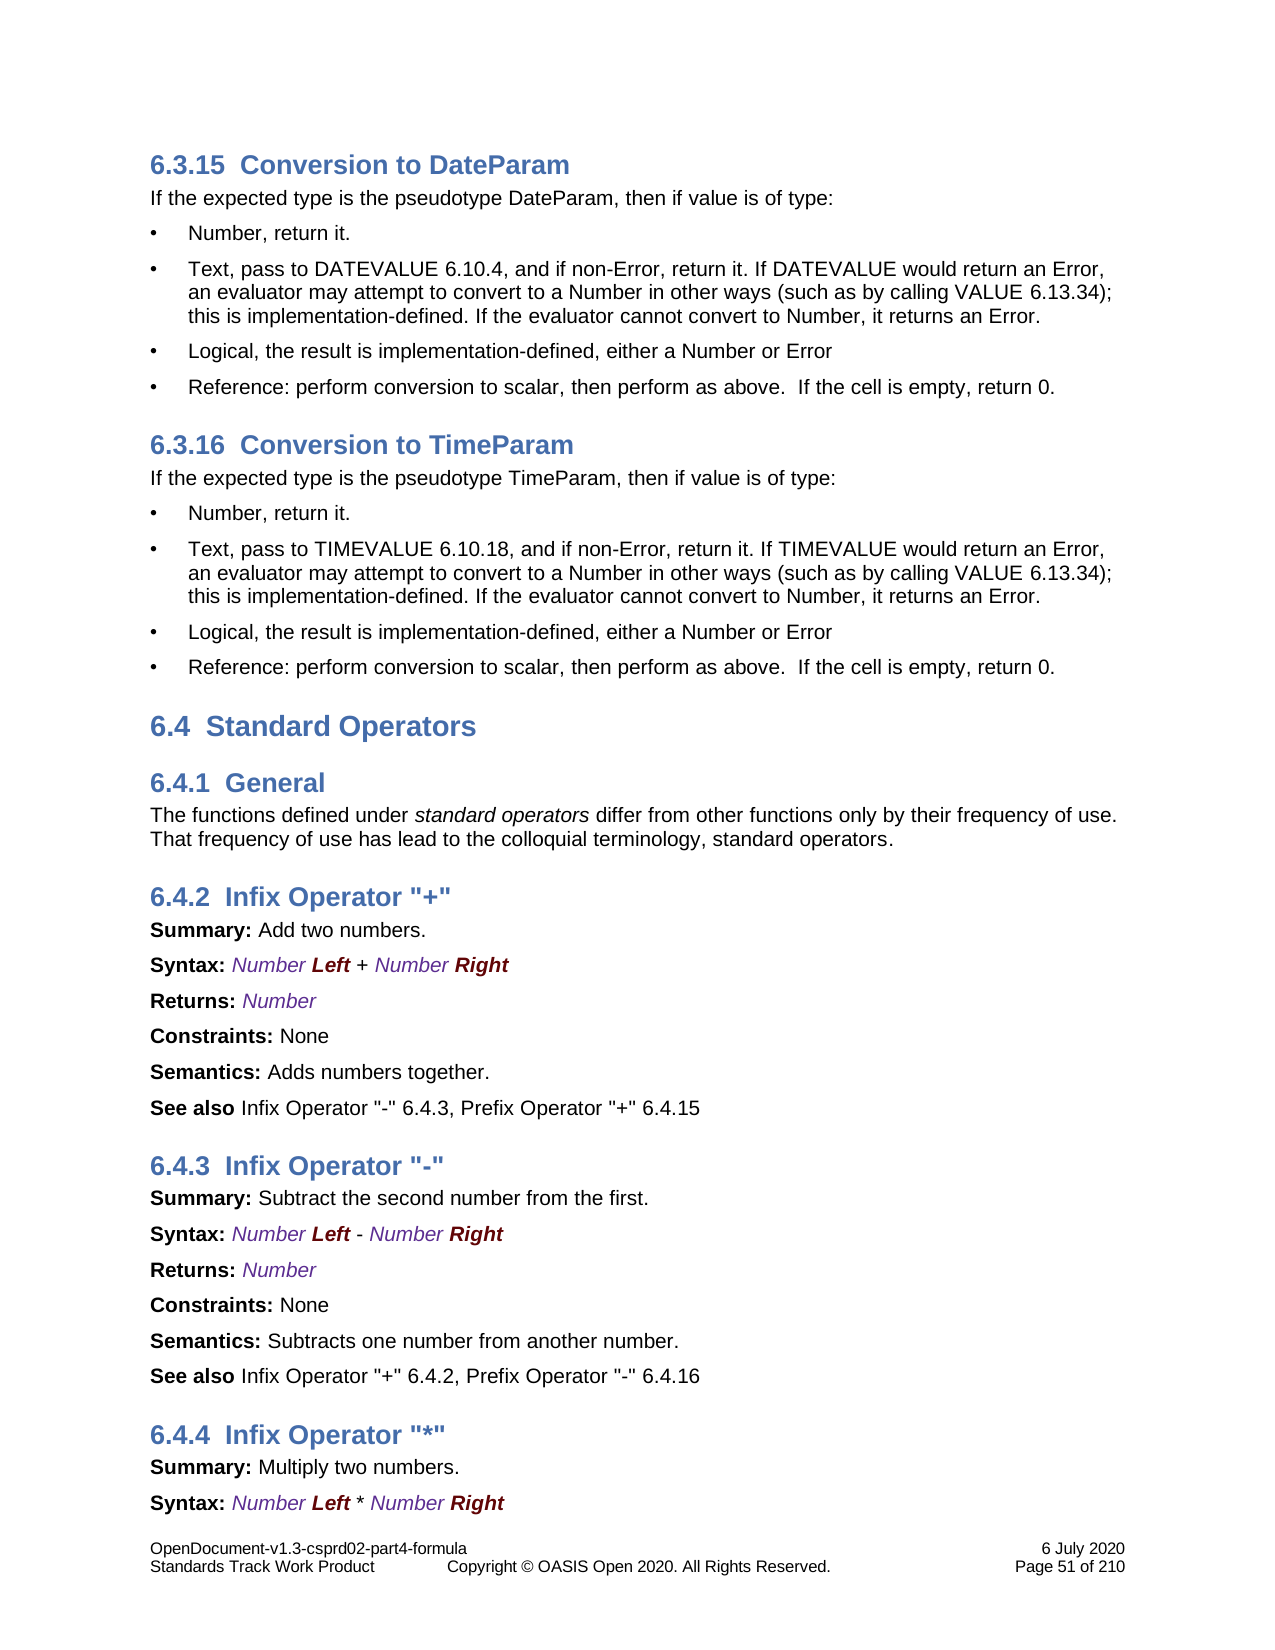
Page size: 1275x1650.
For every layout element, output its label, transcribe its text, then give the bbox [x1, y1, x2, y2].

text If the expected type is the pseudotype TimeParam, then if value is of type: [150, 466, 1125, 490]
subtitle Standard Operators [150, 710, 1125, 743]
text If the expected type is the pseudotype DateParam, then if value is of type: [150, 186, 1125, 209]
list Number, return it. [150, 502, 1125, 525]
subtitle Infix Operator "*" [150, 1419, 1125, 1449]
text Syntax: Number Left + Number Right [150, 954, 1125, 977]
list Reference: perform conversion to scalar, then perform as above. If the cell is empty, return 0. [150, 656, 1125, 679]
list Reference: perform conversion to scalar, then perform as above. If the cell is empty, return 0. [150, 376, 1125, 399]
text Semantics: Adds numbers together. [150, 1061, 1125, 1084]
list Number, return it. [150, 222, 1125, 245]
text Syntax: Number Left * Number Right [150, 1491, 1125, 1515]
list Text, pass to DATEVALUE 6.10.4, and if non-Error, return it. If DATEVALUE would return an Error, an evaluator may attempt to convert to a Number in other ways (such as by calling VALUE 6.13.34); this is implementation-defined. If the evaluator cannot convert to Number, it returns an Error. [150, 257, 1125, 328]
text See also Infix Operator "-" 6.4.3, Prefix Operator "+" 6.4.15 [150, 1096, 1125, 1120]
subtitle Infix Operator "+" [150, 882, 1125, 912]
list Logical, the result is implementation-defined, either a Number or Error [150, 340, 1125, 363]
subtitle General [150, 768, 1125, 798]
subtitle Infix Operator "-" [150, 1151, 1125, 1181]
text Returns: Number [150, 1258, 1125, 1282]
subtitle Conversion to DateParam [150, 150, 1125, 180]
text Summary: Subtract the second number from the first. [150, 1187, 1125, 1210]
list Text, pass to TIMEVALUE 6.10.18, and if non-Error, return it. If TIMEVALUE would return an Error, an evaluator may attempt to convert to a Number in other ways (such as by calling VALUE 6.13.34); this is implementation-defined. If the evaluator cannot convert to Number, it returns an Error. [150, 537, 1125, 608]
text Summary: Add two numbers. [150, 918, 1125, 942]
text Summary: Multiply two numbers. [150, 1456, 1125, 1479]
text Semantics: Subtracts one number from another number. [150, 1329, 1125, 1353]
text See also Infix Operator "+" 6.4.2, Prefix Operator "-" 6.4.16 [150, 1365, 1125, 1388]
text Constraints: None [150, 1294, 1125, 1317]
text Syntax: Number Left - Number Right [150, 1222, 1125, 1246]
text The functions defined under standard operators differ from other functions only by their frequency of use. That frequency of use has lead to the colloquial terminology, standard operators. [150, 804, 1125, 851]
text Constraints: None [150, 1025, 1125, 1048]
subtitle Conversion to TimeParam [150, 430, 1125, 460]
list Logical, the result is implementation-defined, either a Number or Error [150, 620, 1125, 644]
text Returns: Number [150, 989, 1125, 1013]
